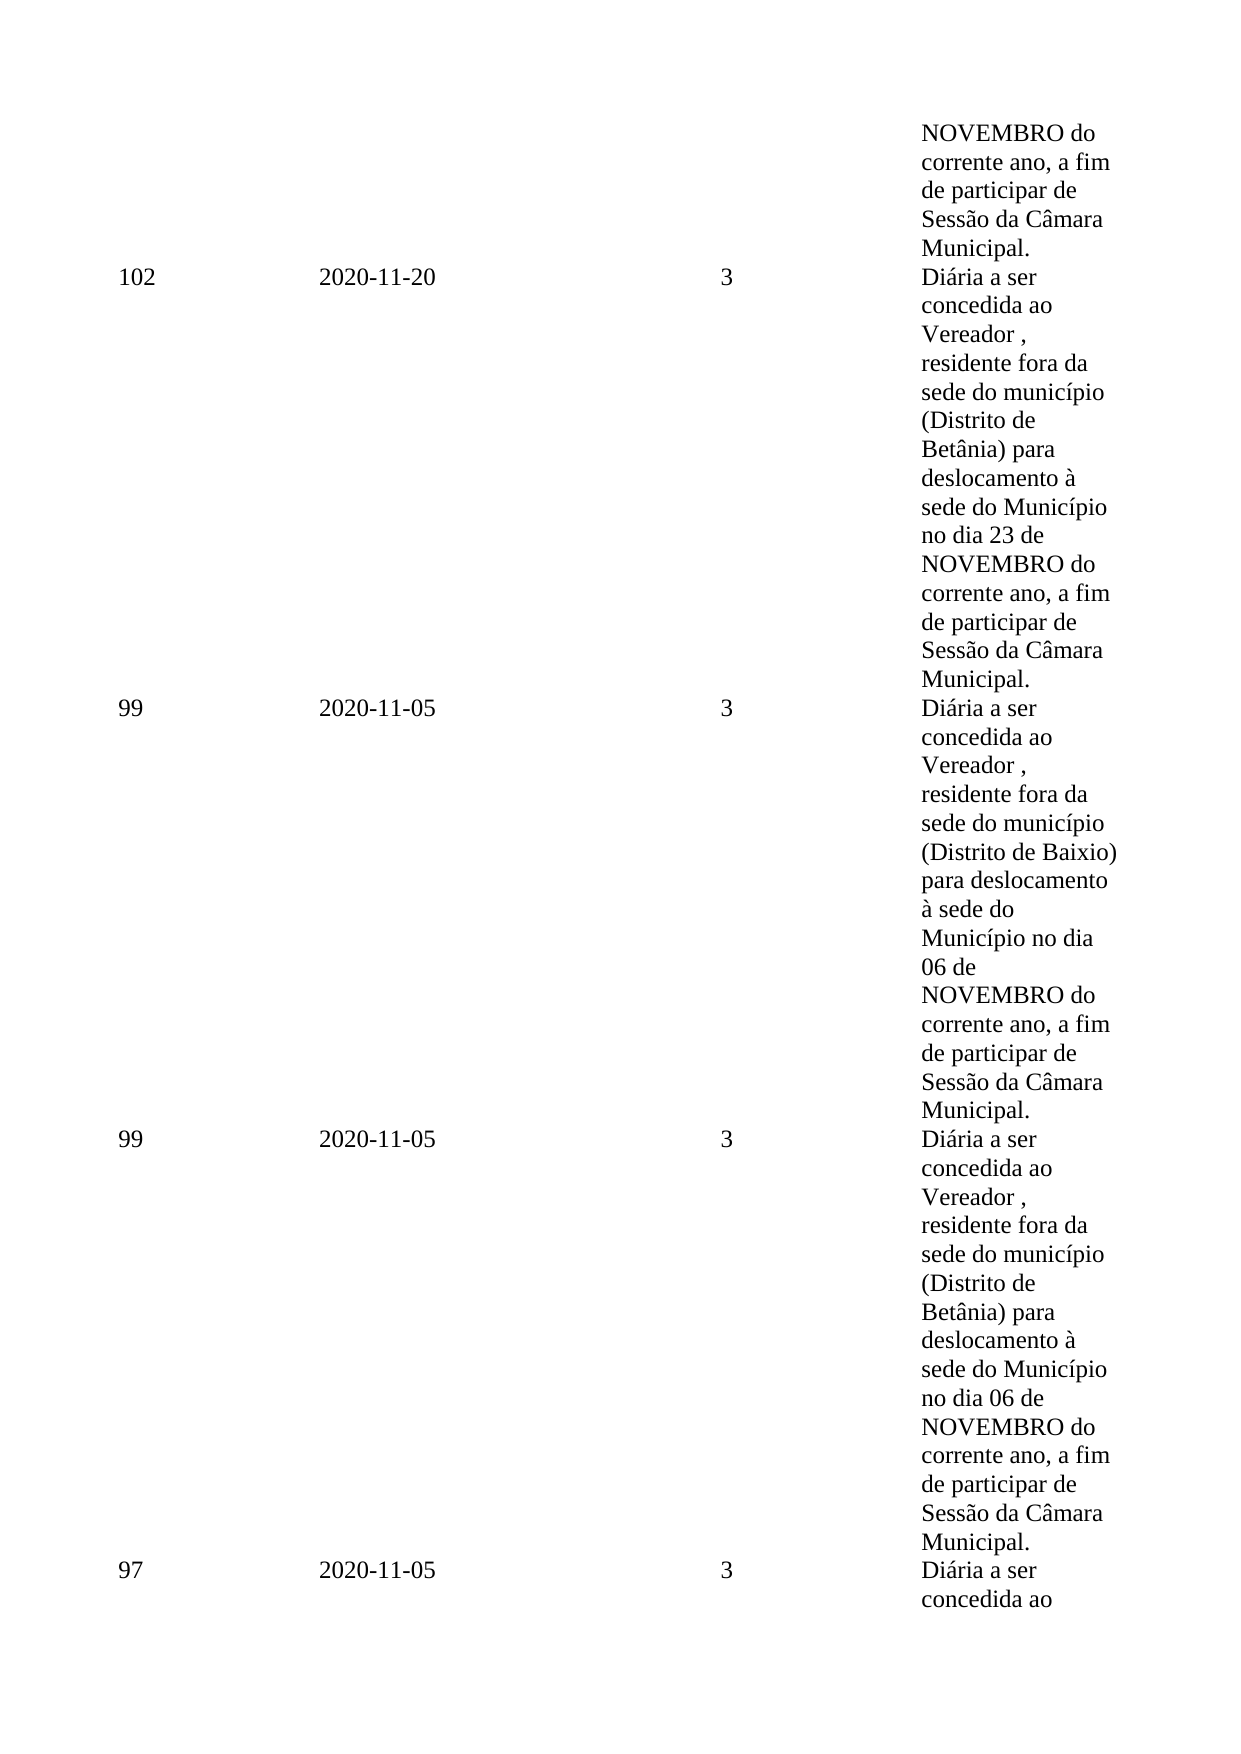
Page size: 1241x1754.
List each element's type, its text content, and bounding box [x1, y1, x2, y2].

table_cell 3 [720, 693, 921, 1124]
table_cell 3 [720, 262, 921, 693]
table_cell [720, 118, 921, 262]
table_cell [520, 118, 720, 262]
table_cell 3 [720, 1124, 921, 1556]
table_cell 2020-11-05 [319, 1556, 519, 1613]
table_cell 102 [118, 262, 319, 693]
table_cell [520, 262, 720, 693]
table_cell [118, 118, 319, 262]
table_cell NOVEMBRO do corrente ano, a fim de participar de Sessão da Câmara Municipal. [921, 118, 1122, 262]
table_cell 2020-11-05 [319, 693, 519, 1124]
table_cell [319, 118, 519, 262]
table_cell 2020-11-05 [319, 1124, 519, 1556]
table_cell 97 [118, 1556, 319, 1613]
table_cell 99 [118, 693, 319, 1124]
table_cell 99 [118, 1124, 319, 1556]
table_cell [520, 1556, 720, 1613]
table_cell Diária a ser concedida ao [921, 1556, 1122, 1613]
table_cell Diária a ser concedida ao Vereador , residente fora da sede do município (Distrito de Betânia) para deslocamento à sede do Município no dia 06 de NOVEMBRO do corrente ano, a fim de participar de Sessão da Câmara Municipal. [921, 1124, 1122, 1556]
table_cell [520, 1124, 720, 1556]
table_cell 3 [720, 1556, 921, 1613]
table_cell [520, 693, 720, 1124]
table_cell 2020-11-20 [319, 262, 519, 693]
table_cell Diária a ser concedida ao Vereador , residente fora da sede do município (Distrito de Baixio) para deslocamento à sede do Município no dia 06 de NOVEMBRO do corrente ano, a fim de participar de Sessão da Câmara Municipal. [921, 693, 1122, 1124]
table_cell Diária a ser concedida ao Vereador , residente fora da sede do município (Distrito de Betânia) para deslocamento à sede do Município no dia 23 de NOVEMBRO do corrente ano, a fim de participar de Sessão da Câmara Municipal. [921, 262, 1122, 693]
